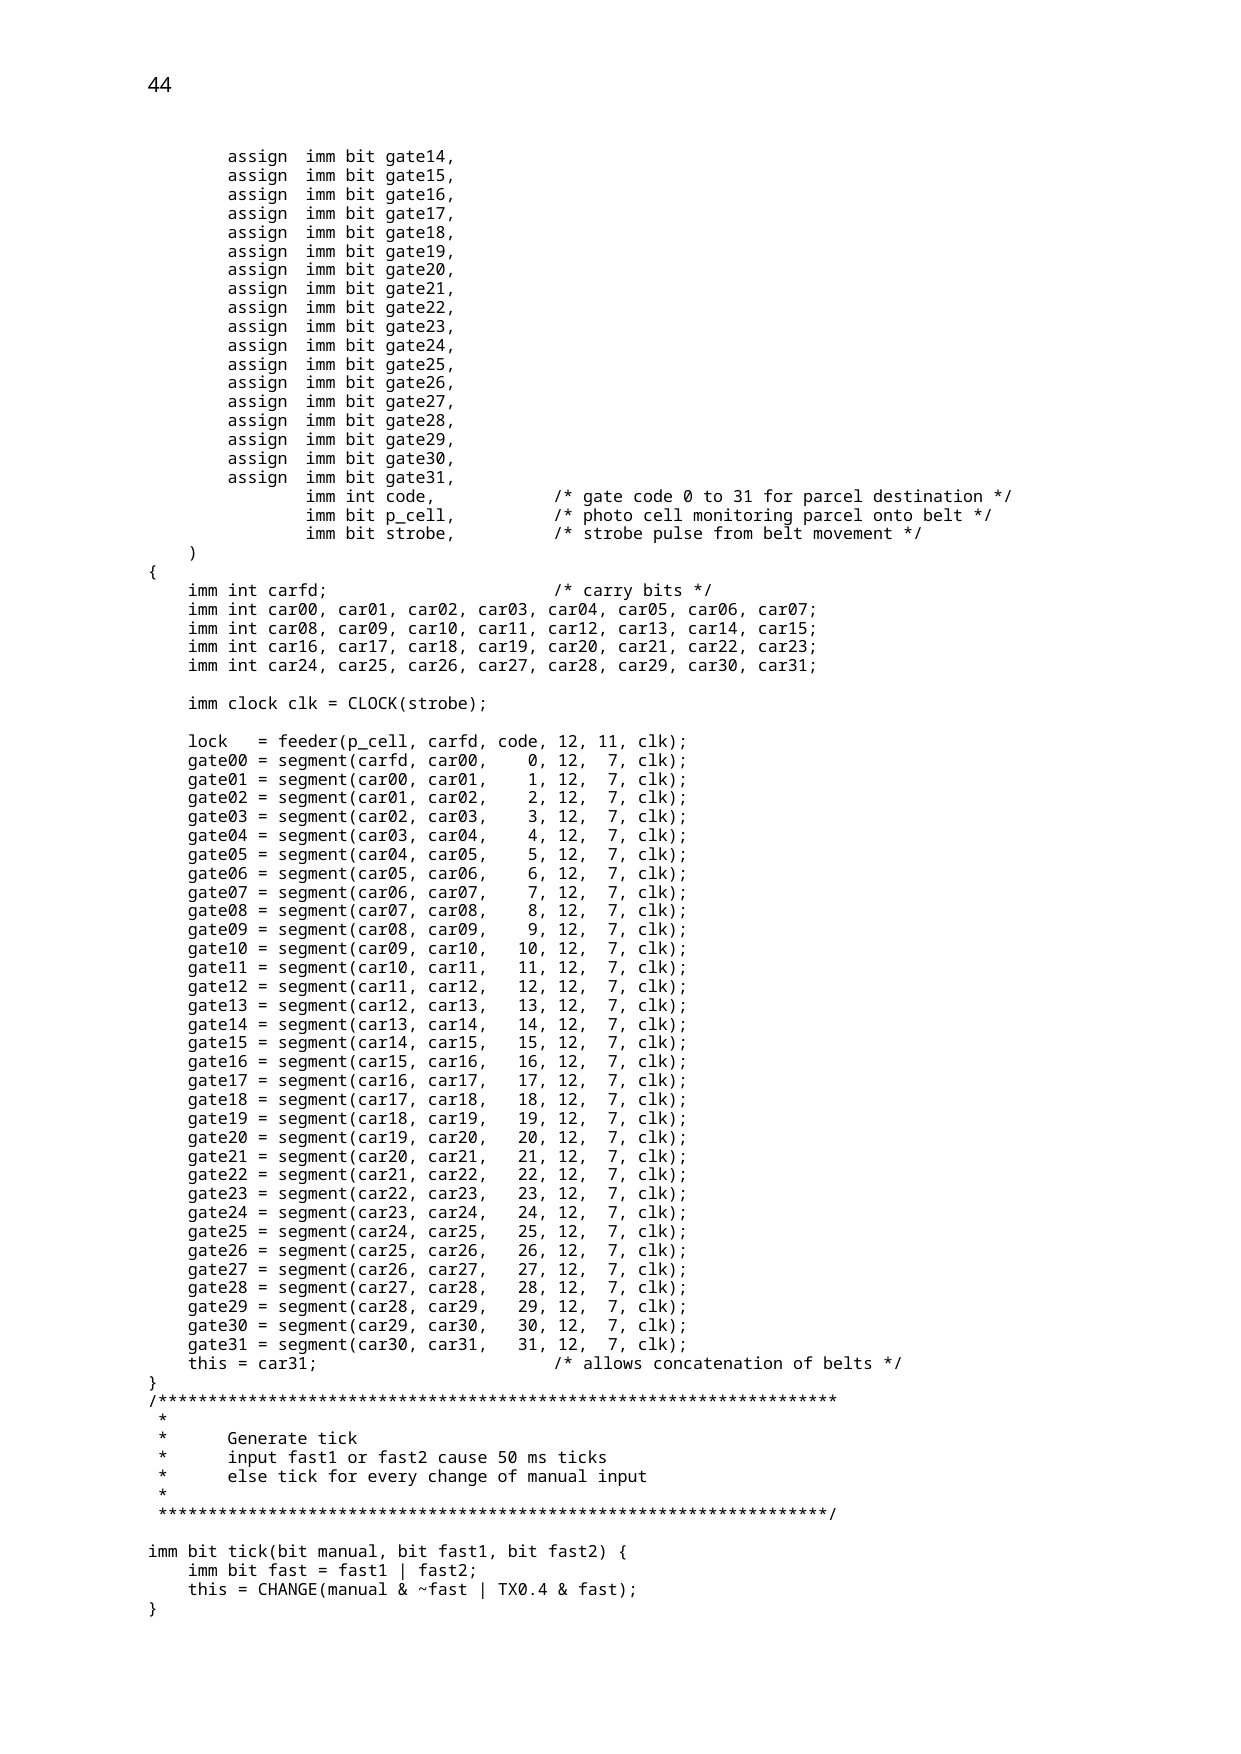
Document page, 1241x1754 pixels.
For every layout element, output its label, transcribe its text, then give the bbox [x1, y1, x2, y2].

text assign imm bit gate14, assign imm bit gate15, assign imm bit gate16, assign imm bit gate17, assign imm bit gate18, assign imm bit gate19, assign imm bit gate20, assign imm bit gate21, assign imm bit gate22, assign imm bit gate23, assign imm bit gate24, assign imm bit gate25, assign imm bit gate26, assign imm bit gate27, assign imm bit gate28, assign imm bit gate29, assign imm bit gate30, assign imm bit gate31, imm int code, /* gate code 0 to 31 for parcel destination */ imm bit p_cell, /* photo cell monitoring parcel onto belt */ imm bit strobe, /* strobe pulse from belt movement */ ) { imm int carfd; /* carry bits */ imm int car00, car01, car02, car03, car04, car05, car06, car07; imm int car08, car09, car10, car11, car12, car13, car14, car15; imm int car16, car17, car18, car19, car20, car21, car22, car23; imm int car24, car25, car26, car27, car28, car29, car30, car31; imm clock clk = CLOCK(strobe); lock = feeder(p_cell, carfd, code, 12, 11, clk); gate00 = segment(carfd, car00, 0, 12, 7, clk); gate01 = segment(car00, car01, 1, 12, 7, clk); gate02 = segment(car01, car02, 2, 12, 7, clk); gate03 = segment(car02, car03, 3, 12, 7, clk); gate04 = segment(car03, car04, 4, 12, 7, clk); gate05 = segment(car04, car05, 5, 12, 7, clk); gate06 = segment(car05, car06, 6, 12, 7, clk); gate07 = segment(car06, car07, 7, 12, 7, clk); gate08 = segment(car07, car08, 8, 12, 7, clk); gate09 = segment(car08, car09, 9, 12, 7, clk); gate10 = segment(car09, car10, 10, 12, 7, clk); gate11 = segment(car10, car11, 11, 12, 7, clk); gate12 = segment(car11, car12, 12, 12, 7, clk); gate13 = segment(car12, car13, 13, 12, 7, clk); gate14 = segment(car13, car14, 14, 12, 7, clk); gate15 = segment(car14, car15, 15, 12, 7, clk); gate16 = segment(car15, car16, 16, 12, 7, clk); gate17 = segment(car16, car17, 17, 12, 7, clk); gate18 = segment(car17, car18, 18, 12, 7, clk); gate19 = segment(car18, car19, 19, 12, 7, clk); gate20 = segment(car19, car20, 20, 12, 7, clk); gate21 = segment(car20, car21, 21, 12, 7, clk); gate22 = segment(car21, car22, 22, 12, 7, clk); gate23 = segment(car22, car23, 23, 12, 7, clk); gate24 = segment(car23, car24, 24, 12, 7, clk); gate25 = segment(car24, car25, 25, 12, 7, clk); gate26 = segment(car25, car26, 26, 12, 7, clk); gate27 = segment(car26, car27, 27, 12, 7, clk); gate28 = segment(car27, car28, 28, 12, 7, clk); gate29 = segment(car28, car29, 29, 12, 7, clk); gate30 = segment(car29, car30, 30, 12, 7, clk); gate31 = segment(car30, car31, 31, 12, 7, clk); this = car31; /* allows concatenation of belts */ } /******************************************************************** * * Generate tick * input fast1 or fast2 cause 50 ms ticks * else tick for every change of manual input * *******************************************************************/ imm bit tick(bit manual, bit fast1, bit fast2) { imm bit fast = fast1 | fast2; this = CHANGE(manual & ~fast | TX0.4 & fast); } [148, 148, 1092, 1618]
